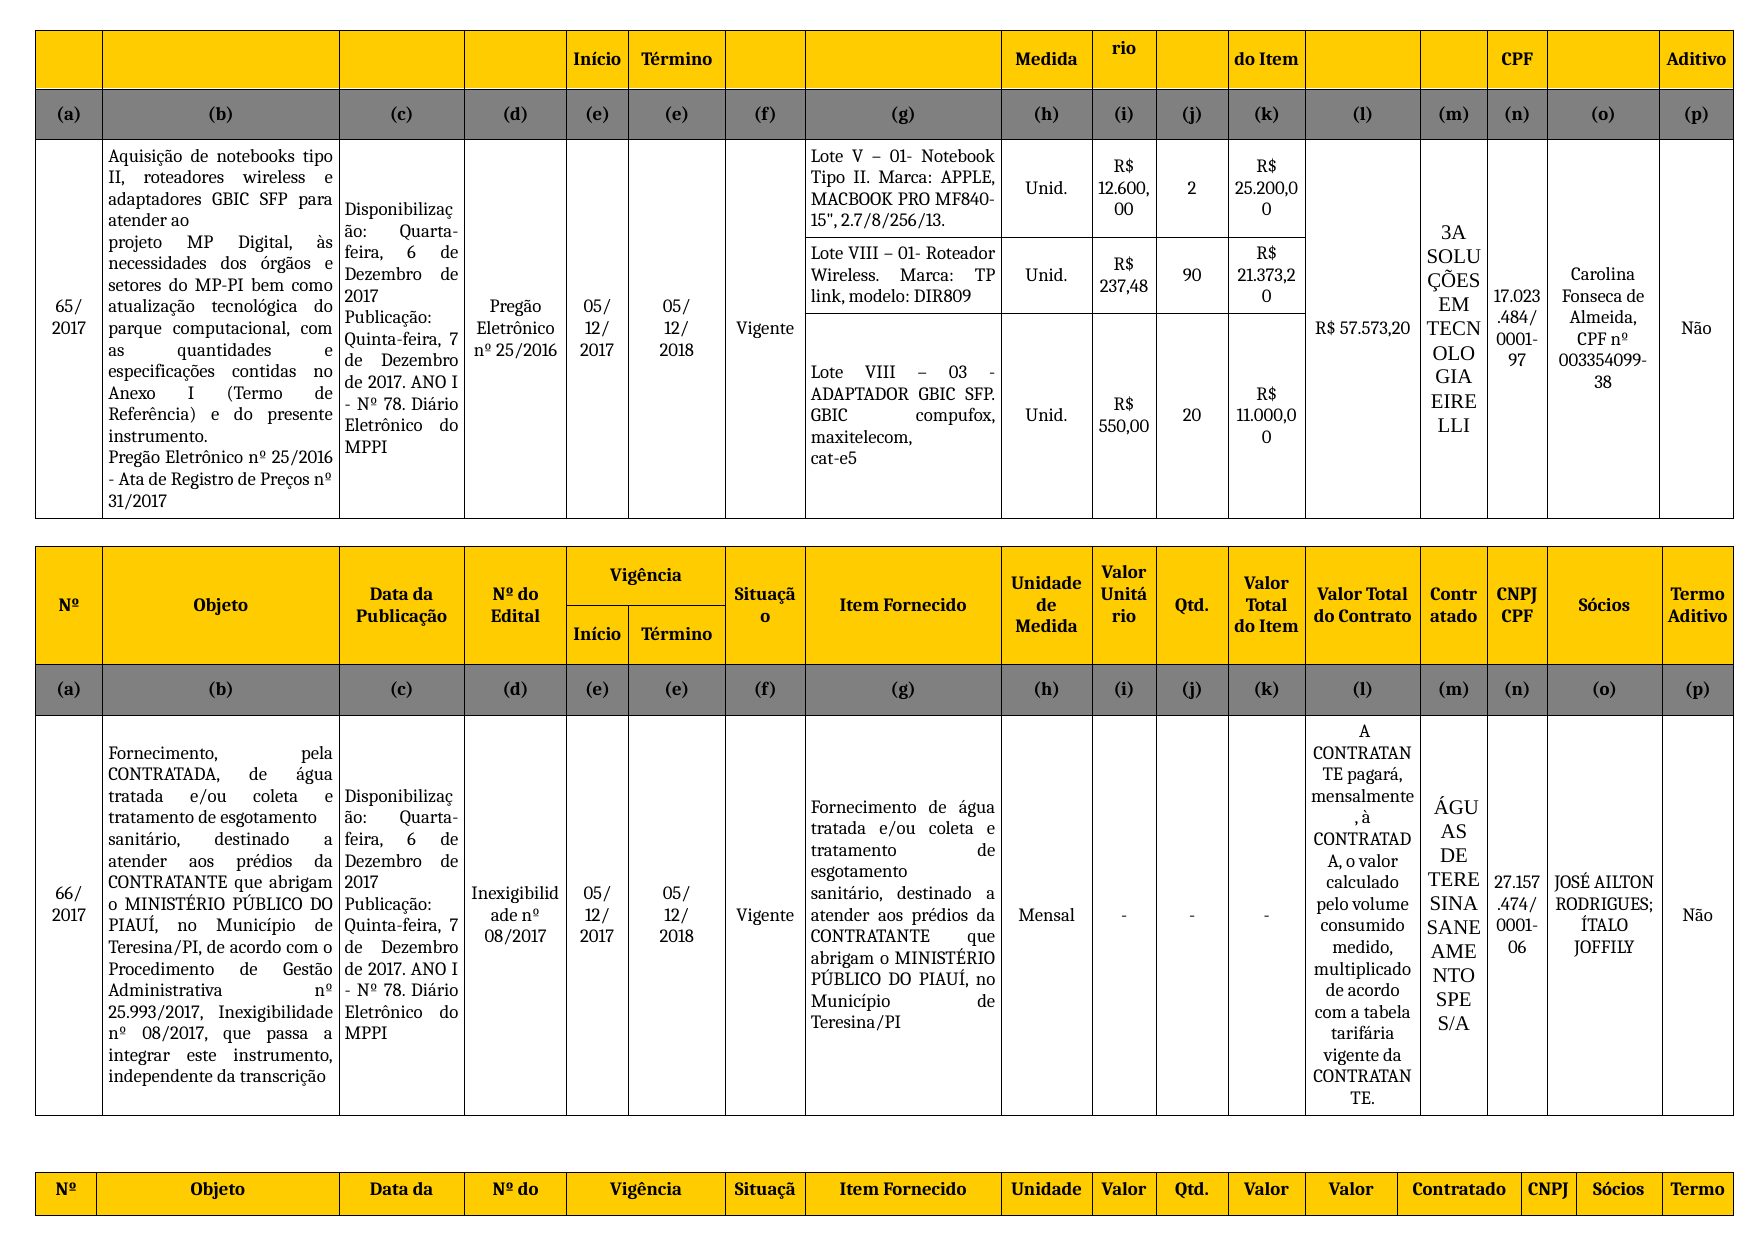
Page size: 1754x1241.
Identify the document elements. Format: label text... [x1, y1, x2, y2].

table_cell Unid. [1002, 314, 1092, 517]
table_cell (l) [1306, 90, 1420, 139]
table_cell (f) [726, 90, 805, 139]
table_cell 05/ 12/ 2017 [567, 716, 628, 1115]
table_cell (h) [1002, 665, 1092, 715]
table_cell Pregão Eletrônico nº 25/2016 [465, 140, 566, 517]
table_header rio [1093, 31, 1156, 88]
table_cell Início [567, 31, 628, 88]
table_header Qtd. [1157, 1173, 1228, 1215]
table_header Valor Total do Contrato [1306, 547, 1420, 664]
table_cell (e) [629, 90, 725, 139]
table_header Item Fornecido [806, 1173, 1001, 1215]
table_header [36, 31, 102, 88]
table_cell (f) [726, 665, 805, 715]
table_cell Início [567, 606, 628, 664]
table_cell 3A SOLUÇÕES EM TECNOLOGIA EIRELLI [1421, 140, 1487, 517]
table_header Valor [1093, 1173, 1156, 1215]
table_cell (a) [36, 90, 102, 139]
table_cell 2 [1157, 140, 1228, 237]
table_header [1548, 31, 1659, 88]
table_cell Unid. [1002, 140, 1092, 237]
table_header Nº [36, 1173, 96, 1215]
table_cell (c) [340, 90, 464, 139]
table_cell Vigente [726, 140, 805, 517]
table_header [726, 31, 805, 88]
table_header [103, 31, 339, 88]
table_cell 05/ 12/ 2018 [629, 140, 725, 517]
table_header Situação [726, 547, 805, 664]
table_cell Aquisição de notebooks tipo II, roteadores wireless e adaptadores GBIC SFP para atender ao projeto MP Digital, às necessidades dos órgãos e setores do MP-PI bem como atualização tecnológica do parque computacional, com as quantidades e especificações contidas no Anexo I (Termo de Referência) e do presente instrumento. Pregão Eletrônico nº 25/2016 - Ata de Registro de Preços nº 31/2017 [103, 140, 339, 517]
table_cell ÁGUAS DE TERESINA SANEAMENTO SPE S/A [1421, 716, 1487, 1115]
table_header Data da [340, 1173, 464, 1215]
table_cell (d) [465, 90, 566, 139]
table_cell 05/ 12/ 2017 [567, 140, 628, 517]
table_cell (m) [1421, 665, 1487, 715]
table_cell (c) [340, 665, 464, 715]
table_header Unidade de Medida [1002, 547, 1092, 664]
table_cell A CONTRATANTE pagará, mensalmente, à CONTRATADA, o valor calculado pelo volume consumido medido, multiplicado de acordo com a tabela tarifária vigente da CONTRATANTE. [1306, 716, 1420, 1115]
table_cell 65/ 2017 [36, 140, 102, 517]
table_cell (g) [806, 665, 1001, 715]
table_header Vigência [567, 547, 725, 605]
table_header Valor [1306, 1173, 1397, 1215]
table_header [1421, 31, 1487, 88]
table_cell 66/ 2017 [36, 716, 102, 1115]
table_header Valor Unitário [1093, 547, 1156, 664]
table_cell (k) [1229, 665, 1305, 715]
table_cell (h) [1002, 90, 1092, 139]
table_header Qtd. [1157, 547, 1228, 664]
table_cell 17.023.484/0001-97 [1488, 140, 1547, 517]
table_header Valor [1229, 1173, 1305, 1215]
table_cell Término [629, 606, 725, 664]
table_header Medida [1002, 31, 1092, 88]
table_header Sócios [1577, 1173, 1662, 1215]
table_header Item Fornecido [806, 547, 1001, 664]
table_cell R$ 550,00 [1093, 314, 1156, 517]
table_cell R$ 21.373,20 [1229, 238, 1305, 313]
table_header Nº do Edital [465, 547, 566, 664]
table_cell (o) [1548, 665, 1662, 715]
table_cell Não [1663, 716, 1733, 1115]
table_header [806, 31, 1001, 88]
table_header Unidade [1002, 1173, 1092, 1215]
table_header CNPJ CPF [1488, 547, 1547, 664]
table_header [1306, 31, 1420, 88]
table_header Nº do [465, 1173, 566, 1215]
table_cell (e) [567, 665, 628, 715]
table_cell 05/ 12/ 2018 [629, 716, 725, 1115]
table_cell (n) [1488, 90, 1547, 139]
table_cell Mensal [1002, 716, 1092, 1115]
table_header Nº [36, 547, 102, 664]
table_cell JOSÉ AILTON RODRIGUES; ÍTALO JOFFILY [1548, 716, 1662, 1115]
table_cell R$ 237,48 [1093, 238, 1156, 313]
table_cell 90 [1157, 238, 1228, 313]
table_header Objeto [103, 547, 339, 664]
table_cell (j) [1157, 665, 1228, 715]
table_cell Disponibilização: Quarta-feira, 6 de Dezembro de 2017 Publicação: Quinta-feira, 7 de Dezembro de 2017. ANO I - Nº 78. Diário Eletrônico do MPPI [340, 140, 464, 517]
table_cell Não [1660, 140, 1733, 517]
table_header Termo [1663, 1173, 1733, 1215]
table_header Valor Total do Item [1229, 547, 1305, 664]
table_header [1157, 31, 1228, 88]
table_cell (g) [806, 90, 1001, 139]
table_cell Lote V – 01- Notebook Tipo II. Marca: APPLE, MACBOOK PRO MF840-15", 2.7/8/256/13. [806, 140, 1001, 237]
table_header Contratado [1421, 547, 1487, 664]
table_cell R$ 25.200,00 [1229, 140, 1305, 237]
table_cell Lote VIII – 03 - ADAPTADOR GBIC SFP. GBIC compufox, maxitelecom, cat-e5 [806, 314, 1001, 517]
table_cell (p) [1660, 90, 1733, 139]
table_cell R$ 11.000,00 [1229, 314, 1305, 517]
table_cell R$ 12.600,00 [1093, 140, 1156, 237]
table_cell (e) [629, 665, 725, 715]
table_cell Inexigibilidade nº 08/2017 [465, 716, 566, 1115]
table_cell (b) [103, 665, 339, 715]
table_cell (i) [1093, 665, 1156, 715]
table_cell (j) [1157, 90, 1228, 139]
table_cell R$ 57.573,20 [1306, 140, 1420, 517]
table_cell (m) [1421, 90, 1487, 139]
table_cell (o) [1548, 90, 1659, 139]
table_header CPF [1488, 31, 1547, 88]
table_header Objeto [97, 1173, 339, 1215]
table_cell (d) [465, 665, 566, 715]
table_cell (e) [567, 90, 628, 139]
table_cell Término [629, 31, 725, 88]
table_cell Vigente [726, 716, 805, 1115]
table_header [340, 31, 464, 88]
table_cell Disponibilização: Quarta-feira, 6 de Dezembro de 2017 Publicação: Quinta-feira, 7 de Dezembro de 2017. ANO I - Nº 78. Diário Eletrônico do MPPI [340, 716, 464, 1115]
table_header CNPJ [1522, 1173, 1576, 1215]
table_header Contratado [1398, 1173, 1521, 1215]
table_cell (i) [1093, 90, 1156, 139]
table_cell - [1157, 716, 1228, 1115]
table_cell (n) [1488, 665, 1547, 715]
table_header [465, 31, 566, 88]
table_cell Fornecimento, pela CONTRATADA, de água tratada e/ou coleta e tratamento de esgotamento sanitário, destinado a atender aos prédios da CONTRATANTE que abrigam o MINISTÉRIO PÚBLICO DO PIAUÍ, no Município de Teresina/PI, de acordo com o Procedimento de Gestão Administrativa nº 25.993/2017, Inexigibilidade nº 08/2017, que passa a integrar este instrumento, independente da transcrição [103, 716, 339, 1115]
table_header do Item [1229, 31, 1305, 88]
table_header Termo Aditivo [1663, 547, 1733, 664]
table_header Aditivo [1660, 31, 1733, 88]
table_cell Fornecimento de água tratada e/ou coleta e tratamento de esgotamento sanitário, destinado a atender aos prédios da CONTRATANTE que abrigam o MINISTÉRIO PÚBLICO DO PIAUÍ, no Município de Teresina/PI [806, 716, 1001, 1115]
table_cell (l) [1306, 665, 1420, 715]
table_cell (p) [1663, 665, 1733, 715]
table_cell Lote VIII – 01- Roteador Wireless. Marca: TP link, modelo: DIR809 [806, 238, 1001, 313]
table_cell 20 [1157, 314, 1228, 517]
table_header Data da Publicação [340, 547, 464, 664]
table_cell (k) [1229, 90, 1305, 139]
table_cell Unid. [1002, 238, 1092, 313]
table_cell - [1093, 716, 1156, 1115]
table_cell Carolina Fonseca de Almeida, CPF nº 003354099-38 [1548, 140, 1659, 517]
table_header Vigência [567, 1173, 725, 1215]
table_cell (a) [36, 665, 102, 715]
table_header Sócios [1548, 547, 1662, 664]
table_cell (b) [103, 90, 339, 139]
table_cell - [1229, 716, 1305, 1115]
table_header Situaçã [726, 1173, 805, 1215]
table_cell 27.157.474/0001-06 [1488, 716, 1547, 1115]
